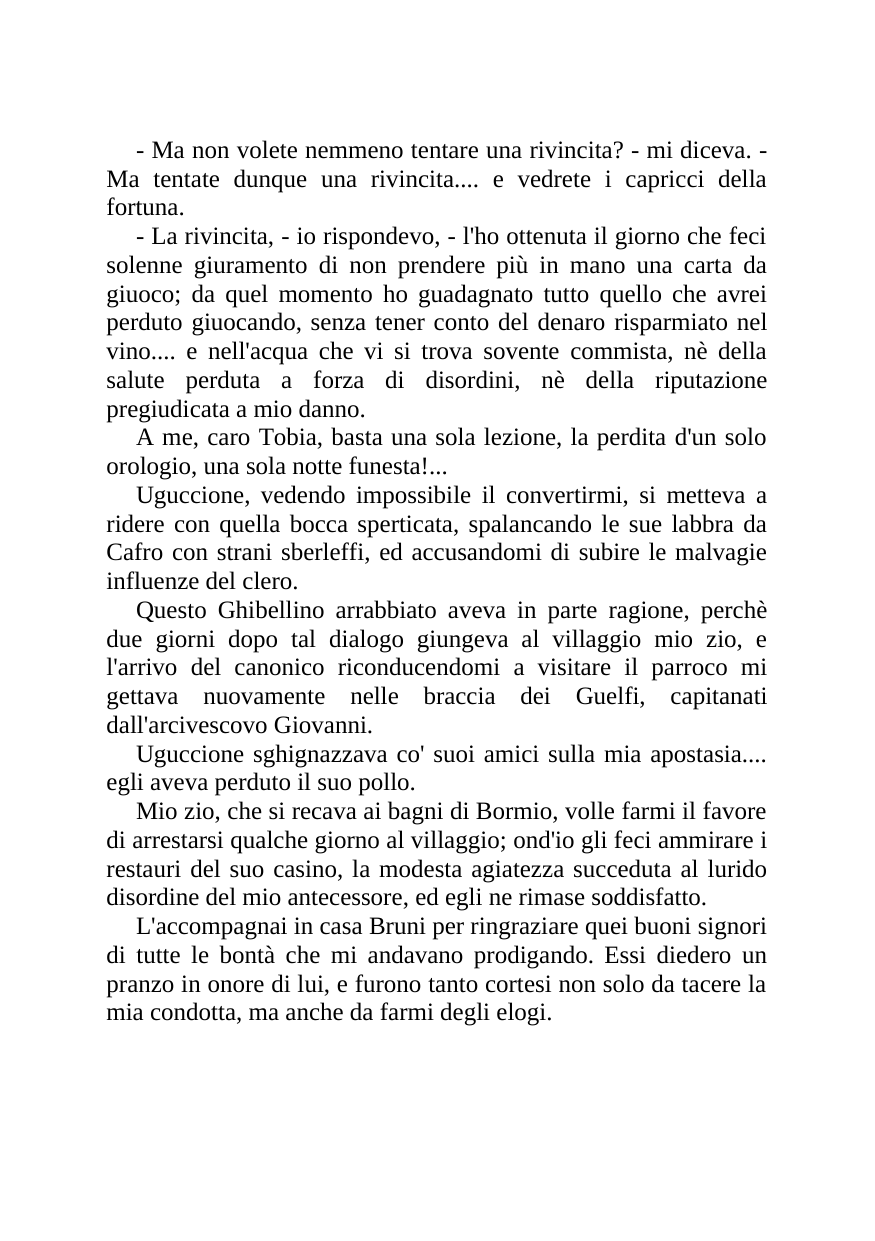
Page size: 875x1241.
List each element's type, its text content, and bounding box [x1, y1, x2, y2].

text A me, caro Tobia, basta una sola lezione, la perdita d'un solo orologio, una sola notte funesta!... [106, 422, 768, 480]
text - La rivincita, - io rispondevo, - l'ho ottenuta il giorno che feci solenne giuramento di non prendere più in mano una carta da giuoco; da quel momento ho guadagnato tutto quello che avrei perduto giuocando, senza tener conto del denaro risparmiato nel vino.... e nell'acqua che vi si trova sovente commista, nè della salute perduta a forza di disordini, nè della riputazione pregiudicata a mio danno. [106, 221, 768, 422]
text Uguccione, vedendo impossibile il convertirmi, si metteva a ridere con quella bocca sperticata, spalancando le sue labbra da Cafro con strani sberleffi, ed accusandomi di subire le malvagie influenze del clero. [106, 480, 768, 595]
text - Ma non volete nemmeno tentare una rivincita? - mi diceva. - Ma tentate dunque una rivincita.... e vedrete i capricci della fortuna. [106, 135, 768, 221]
text Questo Ghibellino arrabbiato aveva in parte ragione, perchè due giorni dopo tal dialogo giungeva al villaggio mio zio, e l'arrivo del canonico riconducendomi a visitare il parroco mi gettava nuovamente nelle braccia dei Guelfi, capitanati dall'arcivescovo Giovanni. [106, 595, 768, 739]
text Uguccione sghignazzava co' suoi amici sulla mia apostasia.... egli aveva perduto il suo pollo. [106, 739, 768, 796]
text Mio zio, che si recava ai bagni di Bormio, volle farmi il favore di arrestarsi qualche giorno al villaggio; ond'io gli feci ammirare i restauri del suo casino, la modesta agiatezza succeduta al lurido disordine del mio antecessore, ed egli ne rimase soddisfatto. [106, 796, 768, 911]
text L'accompagnai in casa Bruni per ringraziare quei buoni signori di tutte le bontà che mi andavano prodigando. Essi diedero un pranzo in onore di lui, e furono tanto cortesi non solo da tacere la mia condotta, ma anche da farmi degli elogi. [106, 911, 768, 1026]
